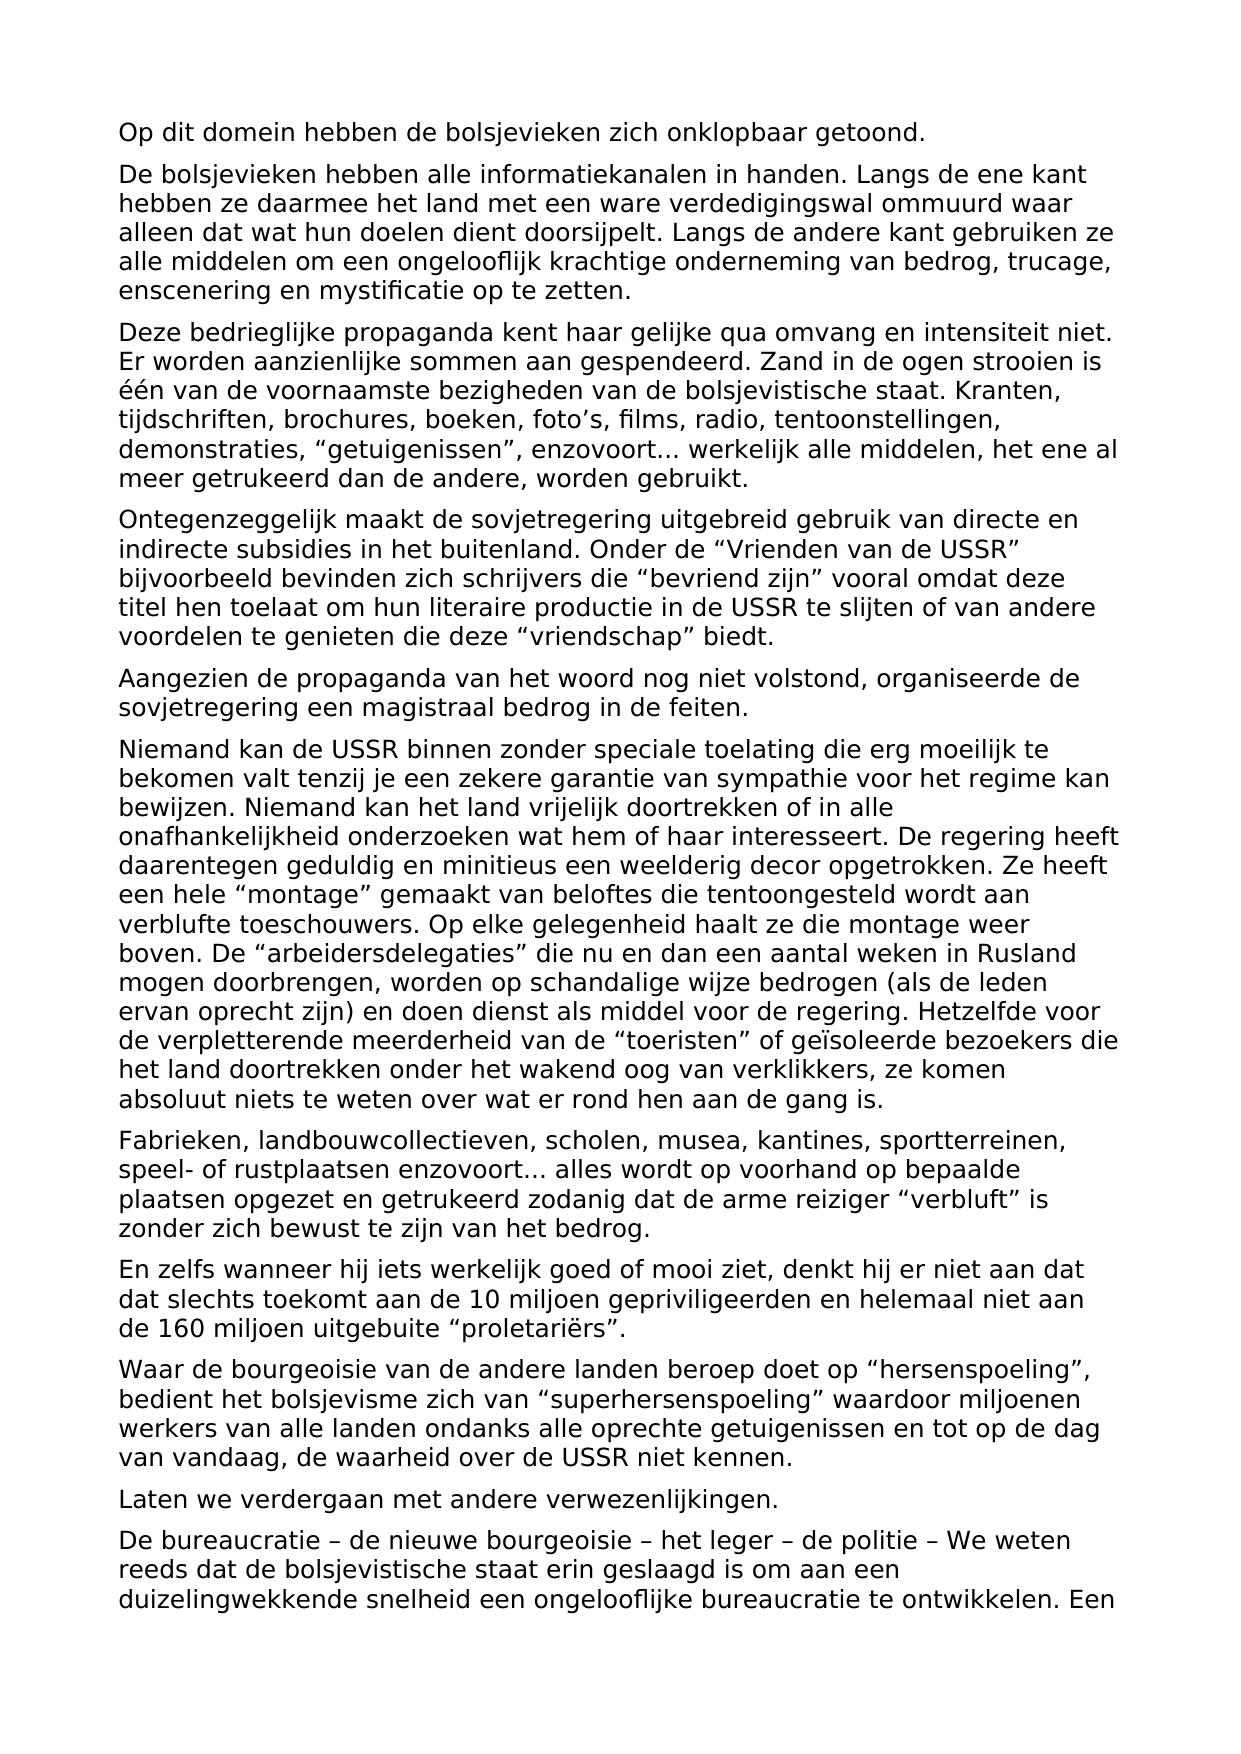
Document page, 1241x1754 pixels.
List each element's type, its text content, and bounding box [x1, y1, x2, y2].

text De bureaucratie – de nieuwe bourgeoisie – het leger – de politie – We weten reeds dat de bolsjevistische staat erin geslaagd is om aan een duizelingwekkende snelheid een ongelooflijke bureaucratie te ontwikkelen. Een [118, 1526, 1122, 1614]
text Aangezien de propaganda van het woord nog niet volstond, organiseerde de sovjetregering een magistraal bedrog in de feiten. [118, 664, 1122, 722]
text Laten we verdergaan met andere verwezenlijkingen. [118, 1485, 1122, 1514]
text Niemand kan de USSR binnen zonder speciale toelating die erg moeilijk te bekomen valt tenzij je een zekere garantie van sympathie voor het regime kan bewijzen. Niemand kan het land vrijelijk doortrekken of in alle onafhankelijkheid onderzoeken wat hem of haar interesseert. De regering heeft daarentegen geduldig en minitieus een weelderig decor opgetrokken. Ze heeft een hele “montage” gemaakt van beloftes die tentoongesteld wordt aan verblufte toeschouwers. Op elke gelegenheid haalt ze die montage weer boven. De “arbeidersdelegaties” die nu en dan een aantal weken in Rusland mogen doorbrengen, worden op schandalige wijze bedrogen (als de leden ervan oprecht zijn) en doen dienst als middel voor de regering. Hetzelfde voor de verpletterende meerderheid van de “toeristen” of geïsoleerde bezoekers die het land doortrekken onder het wakend oog van verklikkers, ze komen absoluut niets te weten over wat er rond hen aan de gang is. [118, 735, 1122, 1114]
text En zelfs wanneer hij iets werkelijk goed of mooi ziet, denkt hij er niet aan dat dat slechts toekomt aan de 10 miljoen gepriviligeerden en helemaal niet aan de 160 miljoen uitgebuite “proletariërs”. [118, 1256, 1122, 1343]
text Op dit domein hebben de bolsjevieken zich onklopbaar getoond. [118, 118, 1122, 147]
text Deze bedrieglijke propaganda kent haar gelijke qua omvang en intensiteit niet. Er worden aanzienlijke sommen aan gespendeerd. Zand in de ogen strooien is één van de voornaamste bezigheden van de bolsjevistische staat. Kranten, tijdschriften, brochures, boeken, foto’s, films, radio, tentoonstellingen, demonstraties, “getuigenissen”, enzovoort... werkelijk alle middelen, het ene al meer getrukeerd dan de andere, worden gebruikt. [118, 318, 1122, 493]
text Fabrieken, landbouwcollectieven, scholen, musea, kantines, sportterreinen, speel- of rustplaatsen enzovoort... alles wordt op voorhand op bepaalde plaatsen opgezet en getrukeerd zodanig dat de arme reiziger “verbluft” is zonder zich bewust te zijn van het bedrog. [118, 1126, 1122, 1243]
text Waar de bourgeoisie van de andere landen beroep doet op “hersenspoeling”, bedient het bolsjevisme zich van “superhersenspoeling” waardoor miljoenen werkers van alle landen ondanks alle oprechte getuigenissen en tot op de dag van vandaag, de waarheid over de USSR niet kennen. [118, 1356, 1122, 1472]
text De bolsjevieken hebben alle informatiekanalen in handen. Langs de ene kant hebben ze daarmee het land met een ware verdedigingswal ommuurd waar alleen dat wat hun doelen dient doorsijpelt. Langs de andere kant gebruiken ze alle middelen om een ongelooflijk krachtige onderneming van bedrog, trucage, enscenering en mystificatie op te zetten. [118, 160, 1122, 306]
text Ontegenzeggelijk maakt de sovjetregering uitgebreid gebruik van directe en indirecte subsidies in het buitenland. Onder de “Vrienden van de USSR” bijvoorbeeld bevinden zich schrijvers die “bevriend zijn” vooral omdat deze titel hen toelaat om hun literaire productie in de USSR te slijten of van andere voordelen te genieten die deze “vriendschap” biedt. [118, 506, 1122, 651]
